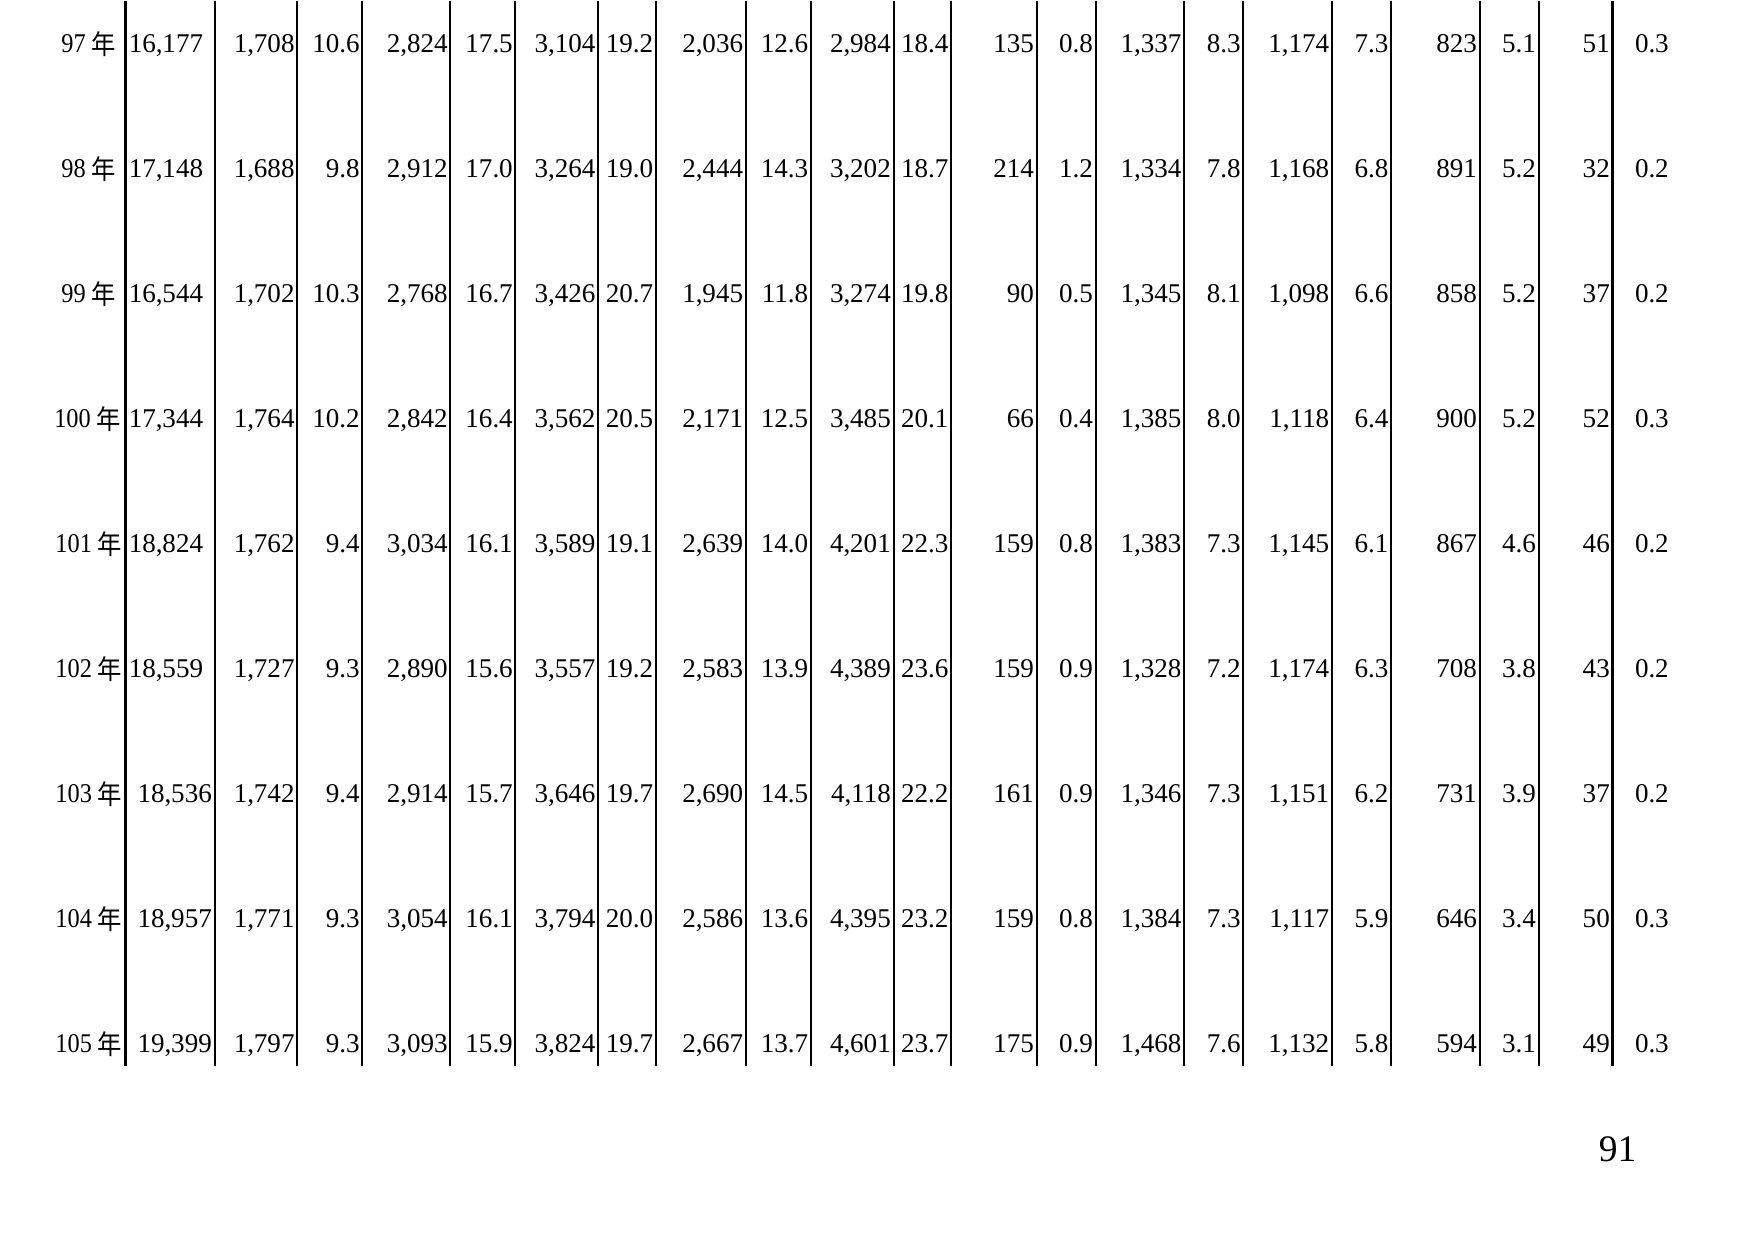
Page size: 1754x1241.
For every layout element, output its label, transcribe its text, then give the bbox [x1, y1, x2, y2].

table_cell 19.2 [599, 566, 655, 691]
table_cell 19.8 [895, 191, 950, 316]
table_cell 15.9 [451, 941, 514, 1066]
table_cell 14.5 [747, 691, 810, 816]
table_cell 0.2 [1614, 566, 1671, 691]
table_cell 3.1 [1481, 941, 1538, 1066]
table_cell 18,559 [127, 566, 214, 691]
table_cell 858 [1392, 191, 1479, 316]
table_cell 37 [1540, 191, 1611, 316]
table_cell 5.2 [1481, 191, 1538, 316]
table_cell 51 [1540, 1, 1611, 63]
table_cell 104年 [51, 816, 124, 941]
table_cell 0.3 [1614, 316, 1671, 441]
table_cell 1,383 [1097, 441, 1183, 566]
table_cell 1,702 [216, 191, 296, 316]
table_cell 50 [1540, 816, 1611, 941]
table_cell 13.9 [747, 566, 810, 691]
table_cell 10.2 [298, 316, 361, 441]
table_cell 9.8 [298, 63, 361, 191]
table_cell 99年 [51, 191, 124, 316]
table_cell 6.2 [1333, 691, 1390, 816]
table_cell 2,984 [812, 1, 893, 63]
table_cell 5.1 [1481, 1, 1538, 63]
table_cell 97年 [51, 1, 124, 63]
table_cell 16,177 [127, 1, 214, 63]
table_cell 159 [952, 566, 1036, 691]
table_cell 0.2 [1614, 191, 1671, 316]
table_cell 3,426 [516, 191, 597, 316]
table_cell 46 [1540, 441, 1611, 566]
table_cell 1,468 [1097, 941, 1183, 1066]
table_cell 19.0 [599, 63, 655, 191]
table_cell 32 [1540, 63, 1611, 191]
table_cell 16.7 [451, 191, 514, 316]
table_cell 23.7 [895, 941, 950, 1066]
table_cell 731 [1392, 691, 1479, 816]
table_cell 0.9 [1038, 941, 1095, 1066]
table_cell 3,562 [516, 316, 597, 441]
table_cell 101年 [51, 441, 124, 566]
table_cell 3,824 [516, 941, 597, 1066]
table_cell 98年 [51, 63, 124, 191]
table_cell 4,395 [812, 816, 893, 941]
table_cell 3,557 [516, 566, 597, 691]
table_cell 17,344 [127, 316, 214, 441]
table_cell 7.3 [1185, 691, 1242, 816]
table_cell 0.8 [1038, 441, 1095, 566]
table_cell 1,118 [1244, 316, 1331, 441]
table_cell 20.1 [895, 316, 950, 441]
table_cell 1,328 [1097, 566, 1183, 691]
table_cell 7.3 [1185, 441, 1242, 566]
table_cell 2,914 [363, 691, 449, 816]
table_cell 16,544 [127, 191, 214, 316]
table_cell 3.4 [1481, 816, 1538, 941]
table_cell 708 [1392, 566, 1479, 691]
table_cell 7.3 [1185, 816, 1242, 941]
table_cell 18,957 [127, 816, 214, 941]
table_cell 13.6 [747, 816, 810, 941]
table_cell 20.0 [599, 816, 655, 941]
table_cell 0.8 [1038, 816, 1095, 941]
table_cell 3,274 [812, 191, 893, 316]
table_cell 2,586 [657, 816, 745, 941]
table_cell 0.9 [1038, 691, 1095, 816]
table_cell 1,168 [1244, 63, 1331, 191]
table_cell 3,794 [516, 816, 597, 941]
table_cell 90 [952, 191, 1036, 316]
table_cell 823 [1392, 1, 1479, 63]
table_cell 0.4 [1038, 316, 1095, 441]
table_cell 1,771 [216, 816, 296, 941]
table_cell 6.1 [1333, 441, 1390, 566]
table_cell 8.0 [1185, 316, 1242, 441]
table_cell 1,385 [1097, 316, 1183, 441]
table_cell 14.3 [747, 63, 810, 191]
table_cell 17.5 [451, 1, 514, 63]
table_cell 3,589 [516, 441, 597, 566]
table_cell 135 [952, 1, 1036, 63]
table_cell 1,945 [657, 191, 745, 316]
table_cell 9.3 [298, 816, 361, 941]
table_cell 17.0 [451, 63, 514, 191]
table_cell 1.2 [1038, 63, 1095, 191]
table_cell 13.7 [747, 941, 810, 1066]
table_cell 6.8 [1333, 63, 1390, 191]
table_cell 19,399 [127, 941, 214, 1066]
table_cell 37 [1540, 691, 1611, 816]
table_cell 0.3 [1614, 941, 1671, 1066]
table_cell 20.5 [599, 316, 655, 441]
table_cell 15.6 [451, 566, 514, 691]
table_cell 1,098 [1244, 191, 1331, 316]
table_cell 161 [952, 691, 1036, 816]
table_cell 7.3 [1333, 1, 1390, 63]
table_cell 2,690 [657, 691, 745, 816]
table_cell 2,639 [657, 441, 745, 566]
table_cell 23.6 [895, 566, 950, 691]
table_cell 16.1 [451, 816, 514, 941]
table_cell 103年 [51, 691, 124, 816]
table_cell 19.2 [599, 1, 655, 63]
table_cell 3,104 [516, 1, 597, 63]
table_cell 3,264 [516, 63, 597, 191]
table_cell 18,824 [127, 441, 214, 566]
table_cell 19.7 [599, 941, 655, 1066]
table_cell 2,890 [363, 566, 449, 691]
table_cell 3,485 [812, 316, 893, 441]
table_cell 1,742 [216, 691, 296, 816]
table_cell 1,727 [216, 566, 296, 691]
table_cell 6.6 [1333, 191, 1390, 316]
table_cell 66 [952, 316, 1036, 441]
table_cell 0.8 [1038, 1, 1095, 63]
table_cell 9.4 [298, 691, 361, 816]
table_cell 2,583 [657, 566, 745, 691]
table_cell 3,054 [363, 816, 449, 941]
table_cell 11.8 [747, 191, 810, 316]
table_cell 1,145 [1244, 441, 1331, 566]
table_cell 1,337 [1097, 1, 1183, 63]
table_cell 1,762 [216, 441, 296, 566]
table_cell 3,202 [812, 63, 893, 191]
table_cell 0.2 [1614, 63, 1671, 191]
table_cell 22.3 [895, 441, 950, 566]
table_cell 18.7 [895, 63, 950, 191]
table_cell 20.7 [599, 191, 655, 316]
table_cell 17,148 [127, 63, 214, 191]
table_cell 5.2 [1481, 63, 1538, 191]
table_cell 1,708 [216, 1, 296, 63]
table_cell 3.8 [1481, 566, 1538, 691]
table_cell 594 [1392, 941, 1479, 1066]
table_cell 0.9 [1038, 566, 1095, 691]
table_cell 16.1 [451, 441, 514, 566]
table_cell 4,389 [812, 566, 893, 691]
table_cell 1,688 [216, 63, 296, 191]
table_cell 159 [952, 441, 1036, 566]
table_cell 7.8 [1185, 63, 1242, 191]
table_cell 6.3 [1333, 566, 1390, 691]
table_cell 2,444 [657, 63, 745, 191]
table_cell 9.3 [298, 941, 361, 1066]
table_cell 52 [1540, 316, 1611, 441]
table_cell 105年 [51, 941, 124, 1066]
table_cell 5.8 [1333, 941, 1390, 1066]
table_cell 891 [1392, 63, 1479, 191]
table_cell 7.2 [1185, 566, 1242, 691]
table_cell 102年 [51, 566, 124, 691]
table_cell 18,536 [127, 691, 214, 816]
table_cell 18.4 [895, 1, 950, 63]
table_cell 1,346 [1097, 691, 1183, 816]
table_cell 2,842 [363, 316, 449, 441]
table_cell 3,646 [516, 691, 597, 816]
table_cell 3,034 [363, 441, 449, 566]
table_cell 8.3 [1185, 1, 1242, 63]
table_cell 10.3 [298, 191, 361, 316]
table_cell 2,667 [657, 941, 745, 1066]
table_cell 1,334 [1097, 63, 1183, 191]
table_cell 0.2 [1614, 441, 1671, 566]
table_cell 49 [1540, 941, 1611, 1066]
table_cell 7.6 [1185, 941, 1242, 1066]
table_cell 0.3 [1614, 1, 1671, 63]
table_cell 43 [1540, 566, 1611, 691]
table_cell 1,151 [1244, 691, 1331, 816]
table_cell 14.0 [747, 441, 810, 566]
table_cell 867 [1392, 441, 1479, 566]
table_cell 1,174 [1244, 1, 1331, 63]
table_cell 6.4 [1333, 316, 1390, 441]
table_cell 0.2 [1614, 691, 1671, 816]
table_cell 0.3 [1614, 816, 1671, 941]
table_cell 9.4 [298, 441, 361, 566]
table_cell 3.9 [1481, 691, 1538, 816]
table_cell 1,797 [216, 941, 296, 1066]
table_cell 1,764 [216, 316, 296, 441]
table_cell 100年 [51, 316, 124, 441]
table_cell 1,117 [1244, 816, 1331, 941]
table_cell 9.3 [298, 566, 361, 691]
table_cell 4,118 [812, 691, 893, 816]
table_cell 12.5 [747, 316, 810, 441]
table_cell 1,132 [1244, 941, 1331, 1066]
table_cell 19.7 [599, 691, 655, 816]
table_cell 1,384 [1097, 816, 1183, 941]
table_cell 0.5 [1038, 191, 1095, 316]
table_cell 22.2 [895, 691, 950, 816]
table_cell 2,912 [363, 63, 449, 191]
table_cell 214 [952, 63, 1036, 191]
table_cell 900 [1392, 316, 1479, 441]
table_cell 1,174 [1244, 566, 1331, 691]
table_cell 2,171 [657, 316, 745, 441]
table_cell 2,768 [363, 191, 449, 316]
table_cell 3,093 [363, 941, 449, 1066]
table_cell 2,036 [657, 1, 745, 63]
table_cell 175 [952, 941, 1036, 1066]
table_cell 12.6 [747, 1, 810, 63]
table_cell 19.1 [599, 441, 655, 566]
table_cell 2,824 [363, 1, 449, 63]
table_cell 159 [952, 816, 1036, 941]
table_cell 4,201 [812, 441, 893, 566]
table_cell 23.2 [895, 816, 950, 941]
table_cell 5.2 [1481, 316, 1538, 441]
table_cell 15.7 [451, 691, 514, 816]
table_cell 5.9 [1333, 816, 1390, 941]
table_cell 4,601 [812, 941, 893, 1066]
table_cell 10.6 [298, 1, 361, 63]
table_cell 8.1 [1185, 191, 1242, 316]
table_cell 4.6 [1481, 441, 1538, 566]
table_cell 646 [1392, 816, 1479, 941]
table_cell 1,345 [1097, 191, 1183, 316]
table_cell 16.4 [451, 316, 514, 441]
